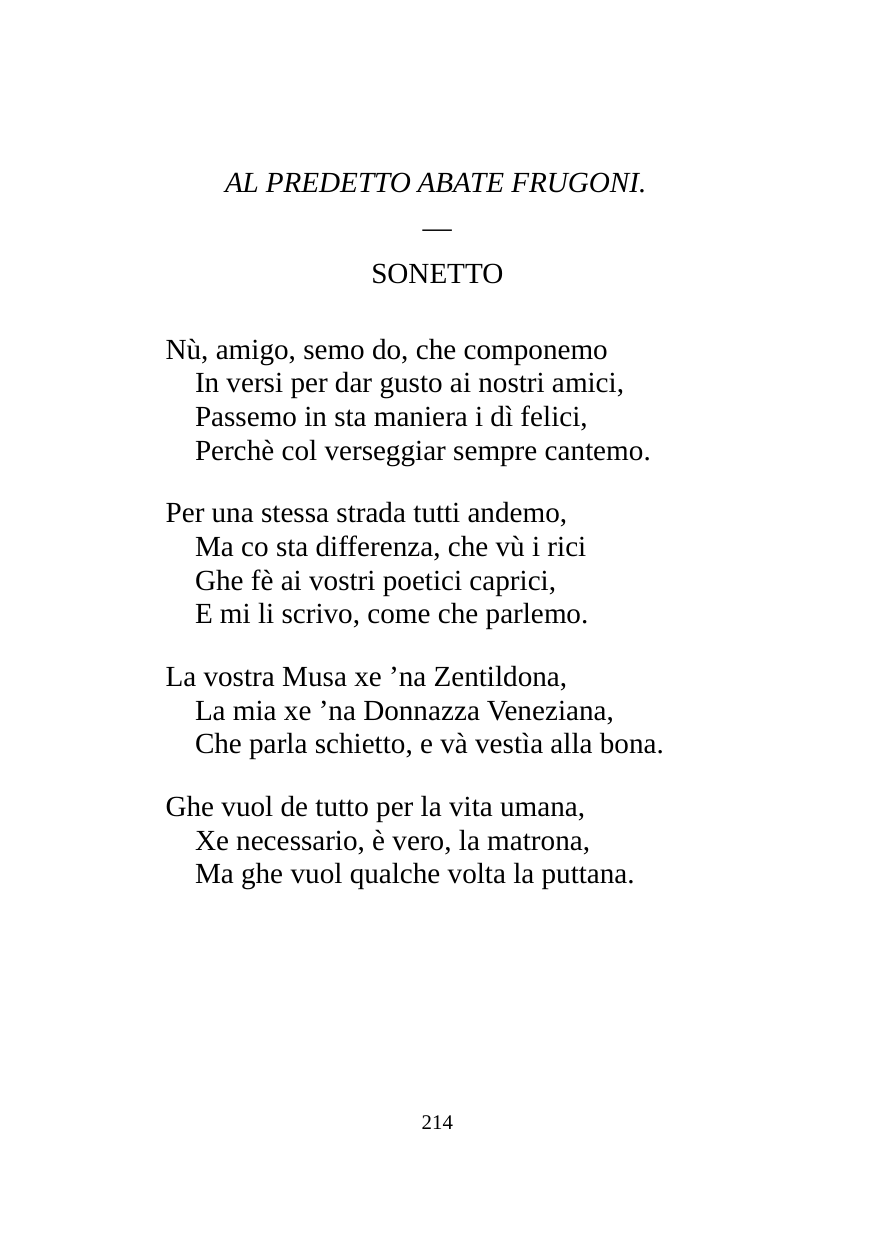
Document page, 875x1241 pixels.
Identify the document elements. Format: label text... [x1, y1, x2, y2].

text Per una stessa strada tutti andemo, Ma co sta differenza, che vù i rici Ghe fè ai vostri poetici caprici, E mi li scrivo, come che parlemo. [165, 496, 768, 630]
text La vostra Musa xe ’na Zentildona, La mia xe ’na Donnazza Veneziana, Che parla schietto, e và vestìa alla bona. [165, 659, 768, 760]
text SONETTO [106, 257, 768, 290]
text — [106, 211, 768, 244]
subtitle AL PREDETTO ABATE FRUGONI. [106, 165, 768, 199]
text Ghe vuol de tutto per la vita umana, Xe necessario, è vero, la matrona, Ma ghe vuol qualche volta la puttana. [165, 789, 768, 890]
text Nù, amigo, semo do, che componemo In versi per dar gusto ai nostri amici, Passemo in sta maniera i dì felici, Perchè col verseggiar sempre cantemo. [165, 332, 768, 466]
